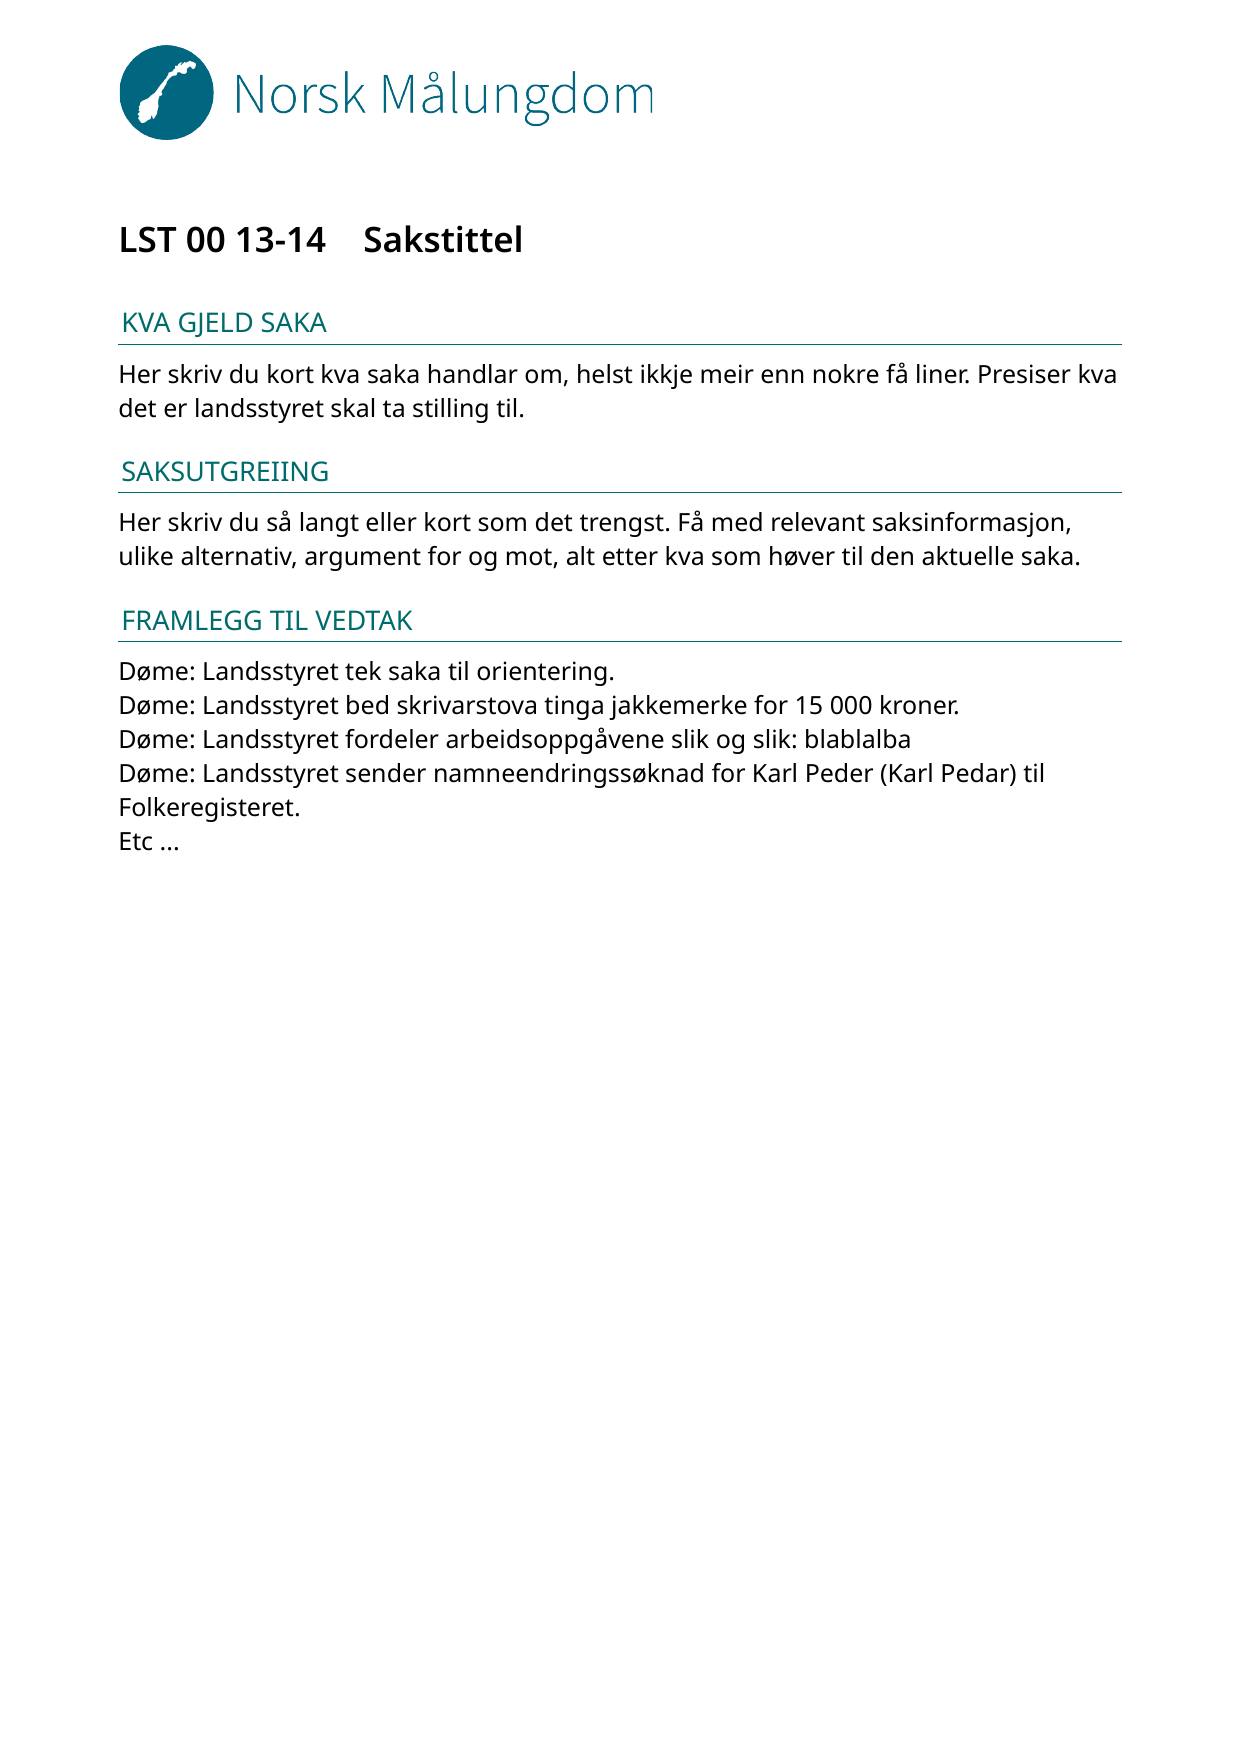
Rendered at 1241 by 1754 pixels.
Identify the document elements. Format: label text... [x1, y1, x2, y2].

text Etc ... [118, 824, 1122, 858]
text Døme: Landsstyret fordeler arbeidsoppgåvene slik og slik: blablalba [118, 722, 1122, 756]
text Døme: Landsstyret sender namneendringssøknad for Karl Peder (Karl Pedar) til Folkeregisteret. [118, 756, 1122, 824]
subtitle KVA GJELD SAKA [118, 301, 1122, 344]
picture [119, 102, 155, 140]
picture [176, 45, 653, 140]
subtitle FRAMLEGG TIL VEDTAK [118, 598, 1122, 641]
subtitle SAKSUTGREIING [118, 449, 1122, 492]
text Her skriv du kort kva saka handlar om, helst ikkje meir enn nokre få liner. Presiser kva det er landsstyret skal ta stilling til. [118, 356, 1122, 424]
picture [119, 45, 157, 83]
text Døme: Landsstyret tek saka til orientering. [118, 653, 1122, 688]
picture [139, 62, 195, 122]
subtitle LST 00 13-14 Sakstittel [118, 216, 1122, 263]
text Her skriv du så langt eller kort som det trengst. Få med relevant saksinformasjon, ulike alternativ, argument for og mot, alt etter kva som høver til den aktuelle saka. [118, 505, 1122, 573]
text Døme: Landsstyret bed skrivarstova tinga jakkemerke for 15 000 kroner. [118, 688, 1122, 722]
